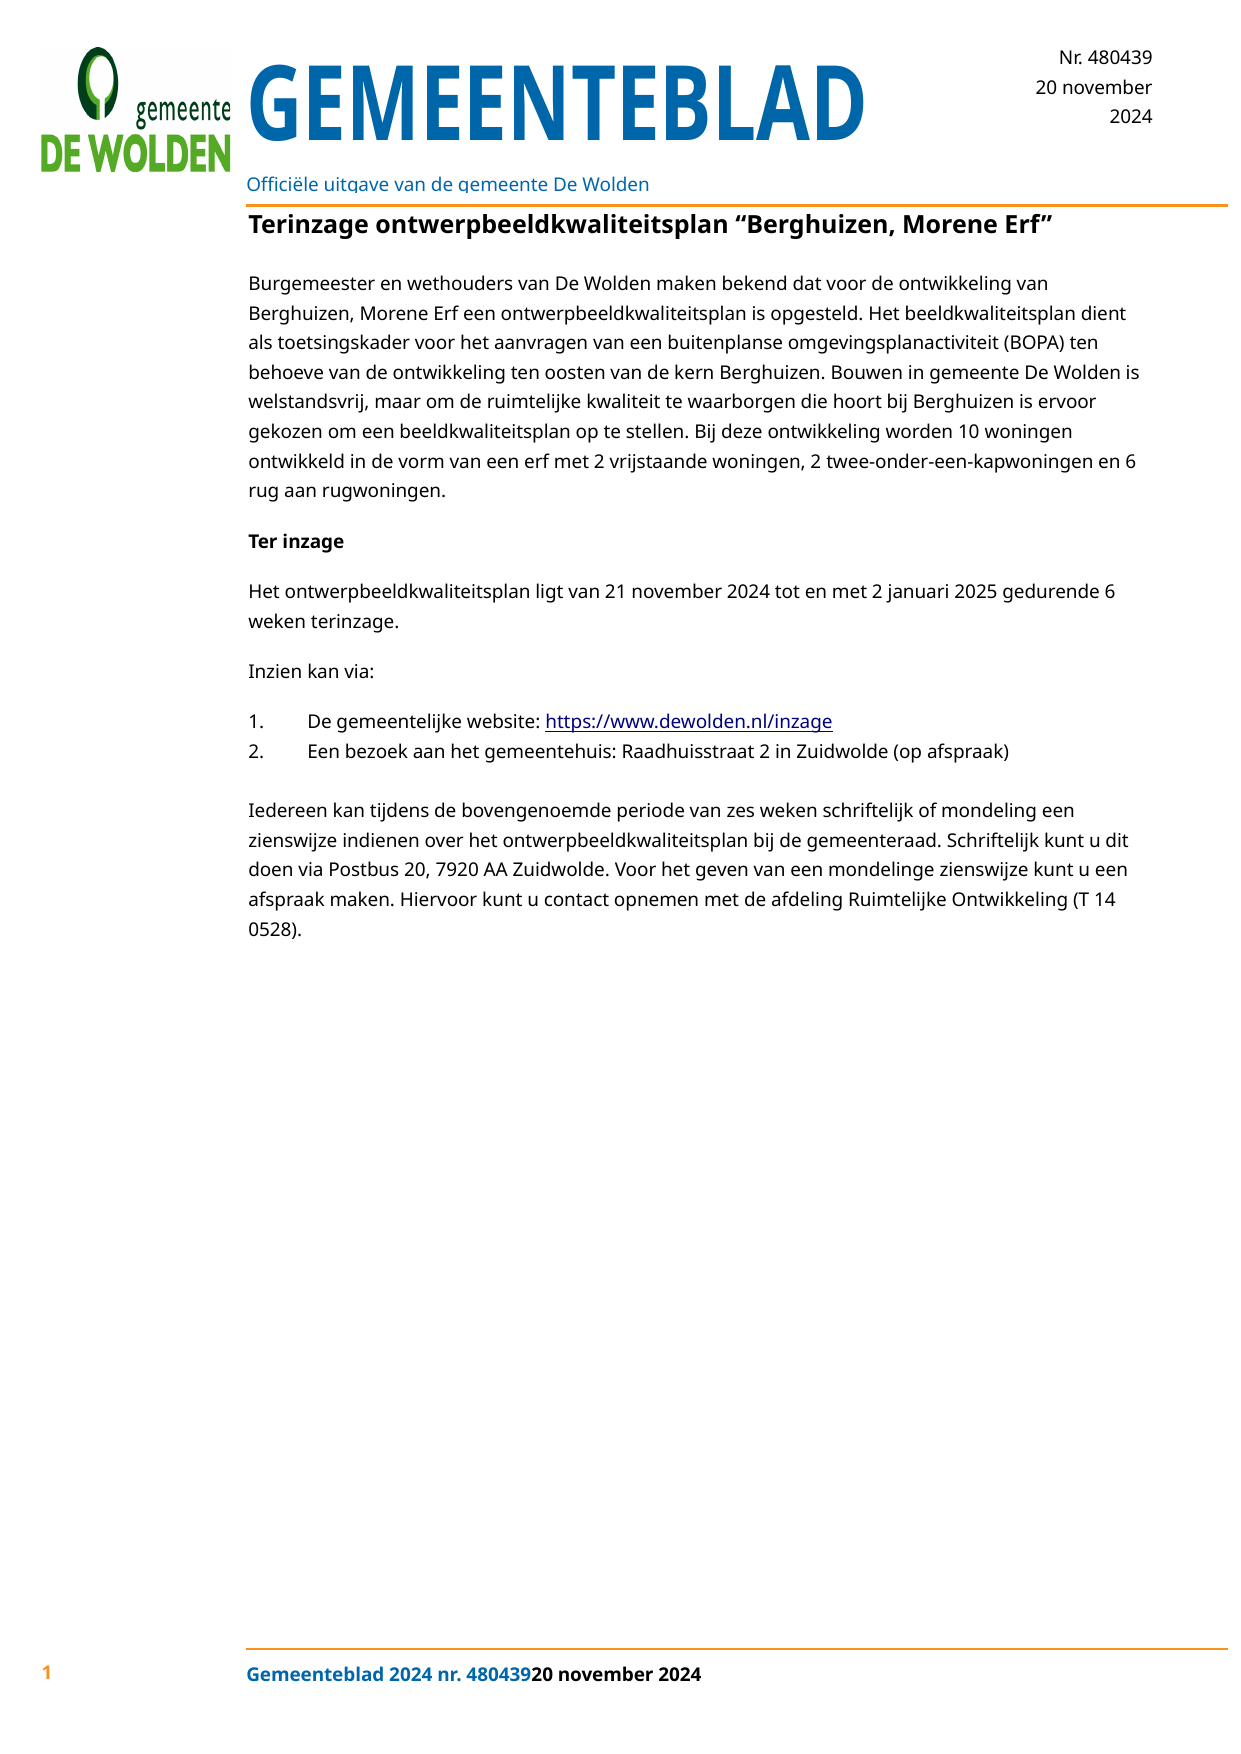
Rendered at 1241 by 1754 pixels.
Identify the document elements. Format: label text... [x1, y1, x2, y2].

text Burgemeester en wethouders van De Wolden maken bekend dat voor de ontwikkeling van Berghuizen, Morene Erf een ontwerpbeeldkwaliteitsplan is opgesteld. Het beeldkwaliteitsplan dient als toetsingskader voor het aanvragen van een buitenplanse omgevingsplanactiviteit (BOPA) ten behoeve van de ontwikkeling ten oosten van de kern Berghuizen. Bouwen in gemeente De Wolden is welstandsvrij, maar om de ruimtelijke kwaliteit te waarborgen die hoort bij Berghuizen is ervoor gekozen om een beeldkwaliteitsplan op te stellen. Bij deze ontwikkeling worden 10 woningen ontwikkeld in de vorm van een erf met 2 vrijstaande woningen, 2 twee-onder-een-kapwoningen en 6 rug aan rugwoningen. [248, 270, 1152, 503]
list Een bezoek aan het gemeentehuis: Raadhuisstraat 2 in Zuidwolde (op afspraak) [248, 738, 1152, 764]
text Het ontwerpbeeldkwaliteitsplan ligt van 21 november 2024 tot en met 2 januari 2025 gedurende 6 weken terinzage. [248, 578, 1152, 633]
text Inzien kan via: [248, 658, 1152, 684]
text Terinzage ontwerpbeeldkwaliteitsplan “Berghuizen, Morene Erf” [248, 207, 1152, 241]
list De gemeentelijke website: https://www.dewolden.nl/inzage [248, 709, 1152, 734]
text Iedereen kan tijdens de bovengenoemde periode van zes weken schriftelijk of mondeling een zienswijze indienen over het ontwerpbeeldkwaliteitsplan bij de gemeenteraad. Schriftelijk kunt u dit doen via Postbus 20, 7920 AA Zuidwolde. Voor het geven van een mondelinge zienswijze kunt u een afspraak maken. Hiervoor kunt u contact opnemen met de afdeling Ruimtelijke Ontwikkeling (T 14 0528). [248, 797, 1152, 941]
text Ter inzage [248, 528, 1152, 553]
picture [41, 47, 231, 172]
